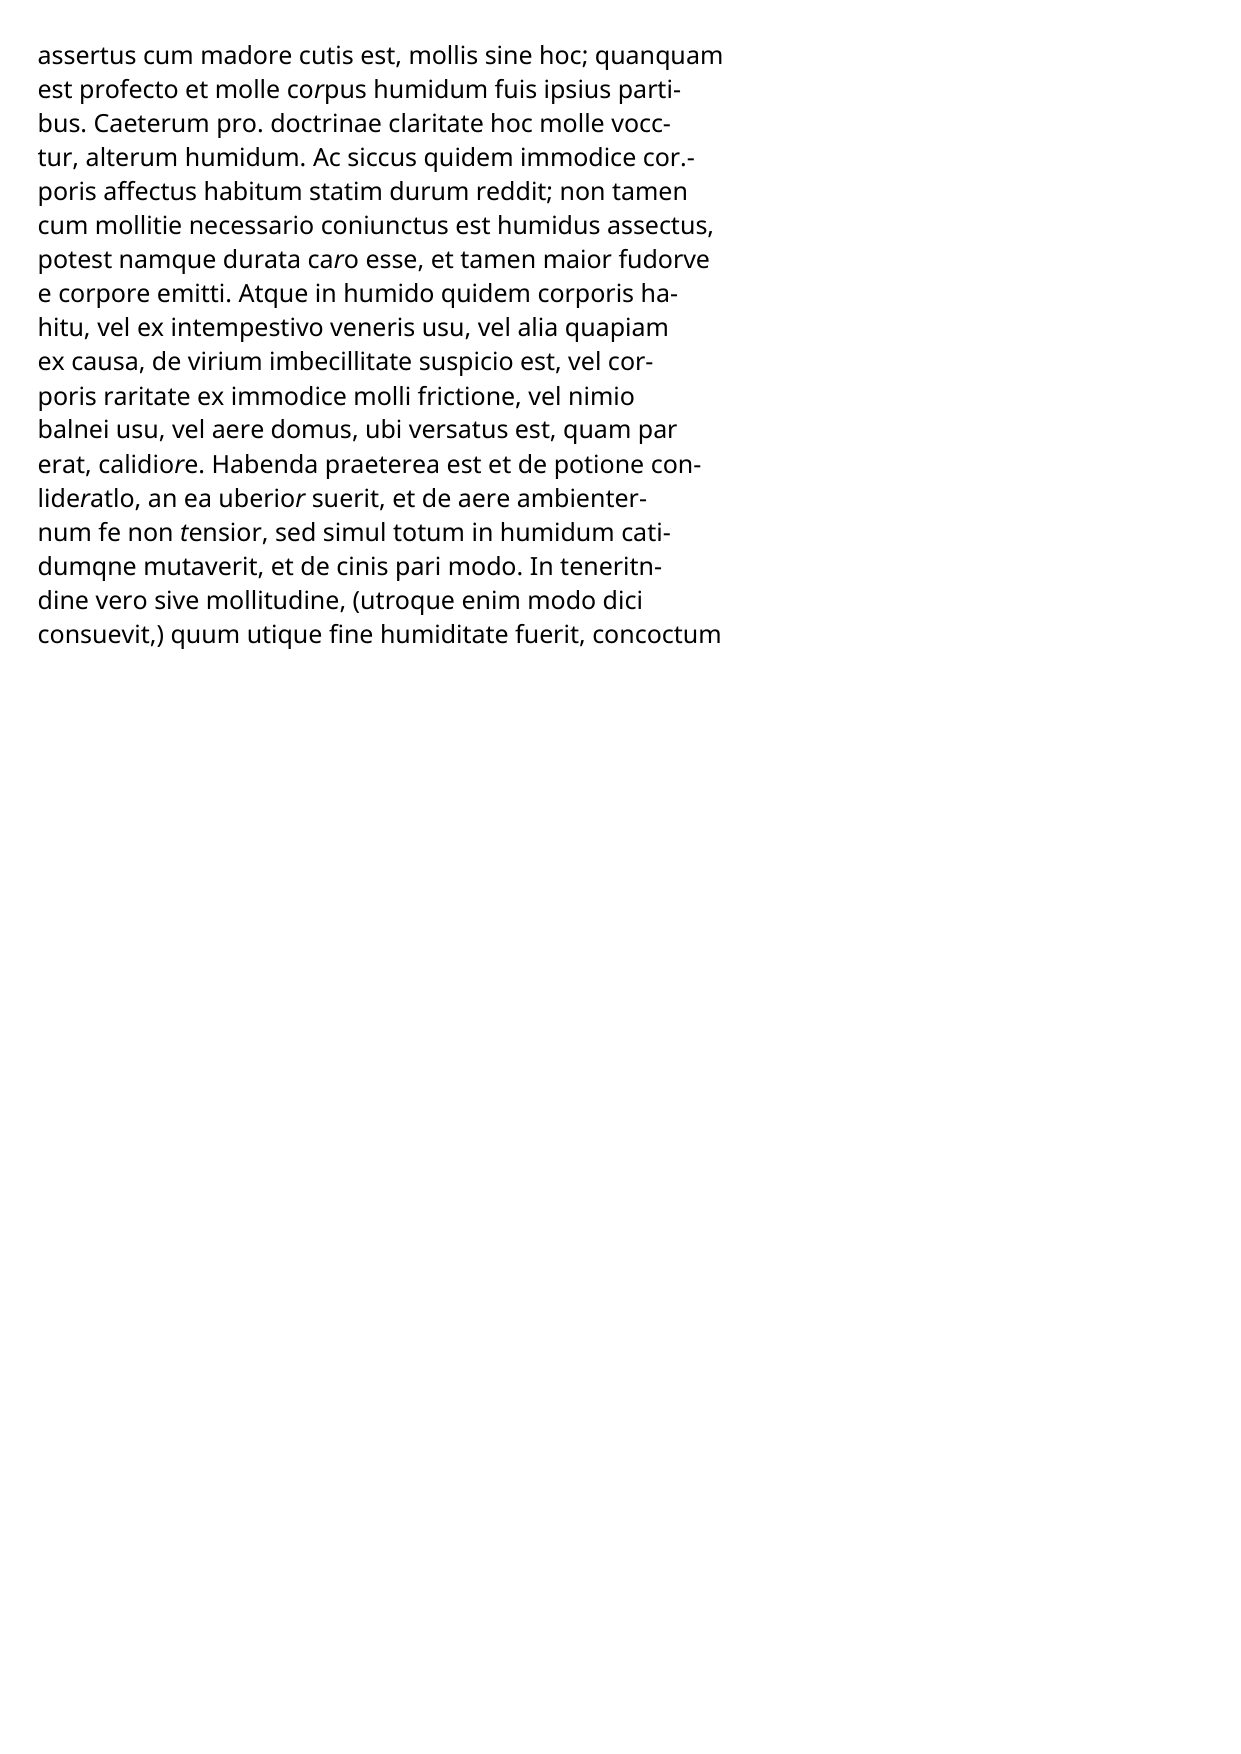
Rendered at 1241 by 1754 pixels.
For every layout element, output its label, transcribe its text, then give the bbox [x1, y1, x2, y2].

text assertus cum madore cutis est, mollis sine hoc; quanquam est profecto et molle corpus humidum fuis ipsius parti- bus. Caeterum pro. doctrinae claritate hoc molle vocc- tur, alterum humidum. Ac siccus quidem immodice cor.- poris affectus habitum statim durum reddit; non tamen cum mollitie necessario coniunctus est humidus assectus, potest namque durata caro esse, et tamen maior fudorve e corpore emitti. Atque in humido quidem corporis ha- hitu, vel ex intempestivo veneris usu, vel alia quapiam ex causa, de virium imbecillitate suspicio est, vel cor- poris raritate ex immodice molli frictione, vel nimio balnei usu, vel aere domus, ubi versatus est, quam par erat, calidiore. Habenda praeterea est et de potione con- lideratlo, an ea uberior suerit, et de aere ambienter- num fe non tensior, sed simul totum in humidum cati- dumqne mutaverit, et de cinis pari modo. In teneritn- dine vero sive mollitudine, (utroque enim modo dici consuevit,) quum utique fine humiditate fuerit, concoctum [37, 37, 1203, 651]
